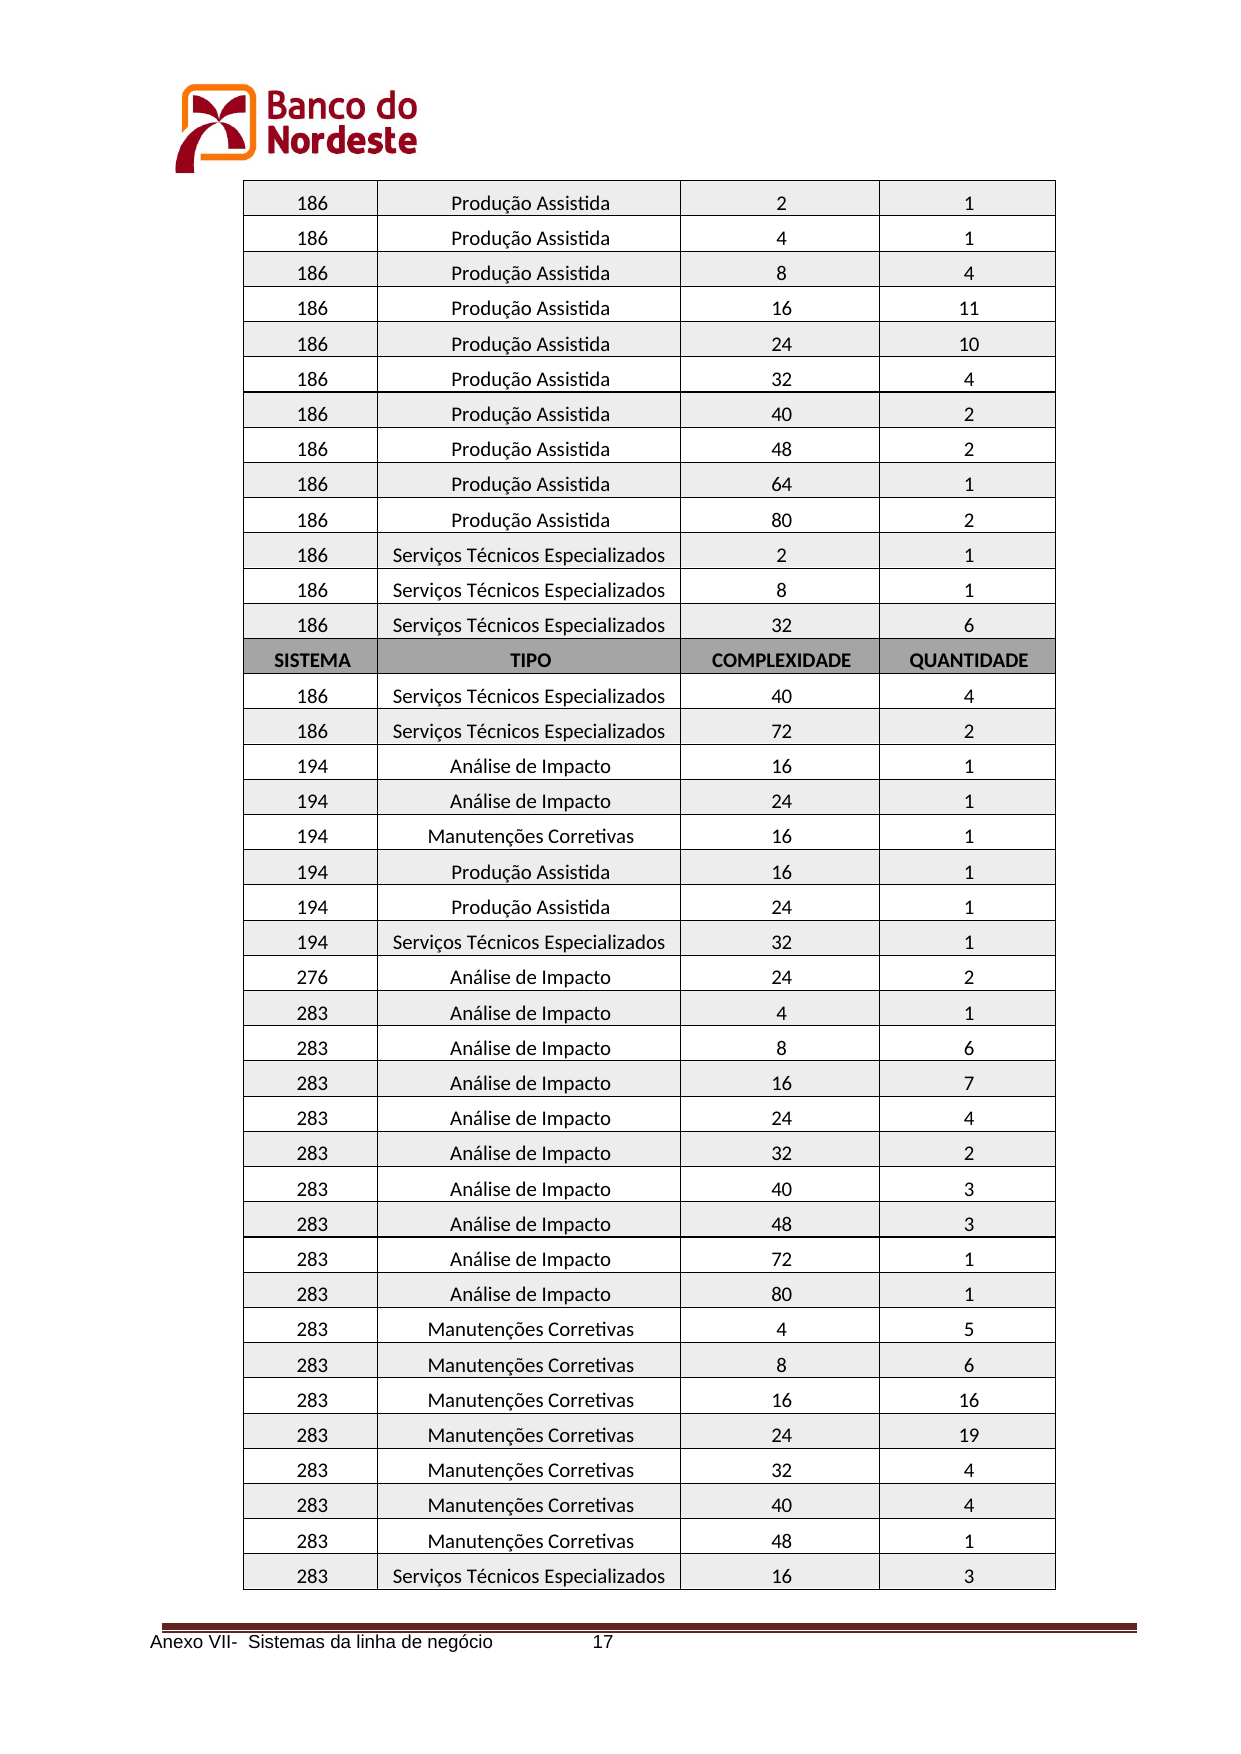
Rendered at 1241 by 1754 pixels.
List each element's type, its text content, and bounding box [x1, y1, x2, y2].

table_cell 16 [681, 1061, 879, 1096]
table_cell Serviços Técnicos Especializados [378, 533, 680, 567]
table_cell Análise de Impacto [378, 1273, 680, 1307]
table_cell 1 [880, 1273, 1055, 1307]
table_cell 283 [244, 1026, 377, 1060]
table_cell 16 [681, 745, 879, 779]
table_cell Produção Assistida [378, 252, 680, 286]
table_cell TIPO [378, 639, 680, 673]
table_cell 1 [880, 463, 1055, 497]
table_cell Serviços Técnicos Especializados [378, 709, 680, 743]
table_cell 72 [681, 709, 879, 743]
table_cell 48 [681, 1202, 879, 1236]
table_cell QUANTIDADE [880, 639, 1055, 673]
table_cell Produção Assistida [378, 181, 680, 215]
table_cell 5 [880, 1308, 1055, 1342]
table_cell 186 [244, 357, 377, 391]
table_cell 32 [681, 921, 879, 955]
table_cell 186 [244, 498, 377, 532]
table_cell Manutenções Corretivas [378, 1484, 680, 1518]
table_cell Produção Assistida [378, 463, 680, 497]
table_cell Análise de Impacto [378, 780, 680, 814]
table_cell 40 [681, 393, 879, 427]
table_cell 186 [244, 393, 377, 427]
table_cell 4 [681, 991, 879, 1025]
table_cell 283 [244, 1308, 377, 1342]
table_cell 2 [880, 498, 1055, 532]
table_cell 24 [681, 1097, 879, 1131]
table_cell 4 [880, 1097, 1055, 1131]
table_cell Análise de Impacto [378, 1202, 680, 1236]
table_cell 194 [244, 885, 377, 919]
table_cell 10 [880, 322, 1055, 356]
table_cell 8 [681, 569, 879, 603]
table_cell SISTEMA [244, 639, 377, 673]
table_cell Serviços Técnicos Especializados [378, 604, 680, 638]
table_cell 48 [681, 1519, 879, 1553]
table_cell Manutenções Corretivas [378, 1414, 680, 1448]
table_cell Análise de Impacto [378, 745, 680, 779]
table_cell 32 [681, 1449, 879, 1483]
table_cell Manutenções Corretivas [378, 1449, 680, 1483]
table_cell 8 [681, 1343, 879, 1377]
table_cell 2 [880, 393, 1055, 427]
table_cell 1 [880, 921, 1055, 955]
table_cell 1 [880, 780, 1055, 814]
table_cell 2 [681, 533, 879, 567]
table_cell Manutenções Corretivas [378, 1378, 680, 1412]
table_cell Manutenções Corretivas [378, 1343, 680, 1377]
table_cell 4 [880, 252, 1055, 286]
table_cell 6 [880, 604, 1055, 638]
table_cell Serviços Técnicos Especializados [378, 921, 680, 955]
table_cell 2 [880, 428, 1055, 462]
table_cell Produção Assistida [378, 428, 680, 462]
table_cell Análise de Impacto [378, 991, 680, 1025]
table_cell 80 [681, 498, 879, 532]
table_cell 283 [244, 991, 377, 1025]
table_cell Produção Assistida [378, 393, 680, 427]
table_cell 186 [244, 533, 377, 567]
table_cell Análise de Impacto [378, 956, 680, 990]
table_cell 64 [681, 463, 879, 497]
table_cell 8 [681, 252, 879, 286]
table_cell 11 [880, 287, 1055, 321]
table_cell 4 [681, 216, 879, 251]
table_cell 186 [244, 569, 377, 603]
table_cell 283 [244, 1484, 377, 1518]
table_cell 6 [880, 1343, 1055, 1377]
table_cell Produção Assistida [378, 287, 680, 321]
table_cell 283 [244, 1414, 377, 1448]
table_cell 24 [681, 780, 879, 814]
table_cell 1 [880, 815, 1055, 849]
table_cell 16 [681, 1378, 879, 1412]
table_cell Produção Assistida [378, 216, 680, 251]
table_cell COMPLEXIDADE [681, 639, 879, 673]
table_cell 283 [244, 1343, 377, 1377]
table_cell 186 [244, 463, 377, 497]
table_cell Produção Assistida [378, 885, 680, 919]
table_cell 1 [880, 181, 1055, 215]
table_cell 4 [880, 1484, 1055, 1518]
table_cell 186 [244, 604, 377, 638]
table_cell 72 [681, 1238, 879, 1272]
table_cell 194 [244, 745, 377, 779]
table_cell Análise de Impacto [378, 1167, 680, 1201]
table_cell 24 [681, 1414, 879, 1448]
table_cell Análise de Impacto [378, 1097, 680, 1131]
table_cell 3 [880, 1554, 1055, 1588]
table_cell 194 [244, 815, 377, 849]
table_cell 283 [244, 1167, 377, 1201]
table_cell Produção Assistida [378, 498, 680, 532]
table_cell 194 [244, 921, 377, 955]
table_cell 186 [244, 428, 377, 462]
table_cell Produção Assistida [378, 357, 680, 391]
table_cell Análise de Impacto [378, 1026, 680, 1060]
table_cell Manutenções Corretivas [378, 1519, 680, 1553]
table_cell 283 [244, 1061, 377, 1096]
table_cell 4 [880, 1449, 1055, 1483]
table_cell 6 [880, 1026, 1055, 1060]
table_cell 1 [880, 1238, 1055, 1272]
table_cell 1 [880, 745, 1055, 779]
table_cell 186 [244, 216, 377, 251]
table_cell 283 [244, 1273, 377, 1307]
table_cell 16 [681, 850, 879, 884]
table_cell Produção Assistida [378, 850, 680, 884]
table_cell 1 [880, 885, 1055, 919]
table_cell 194 [244, 780, 377, 814]
table_cell 1 [880, 533, 1055, 567]
table_cell 2 [880, 1132, 1055, 1166]
table_cell 32 [681, 1132, 879, 1166]
table_cell 8 [681, 1026, 879, 1060]
table_cell 4 [880, 357, 1055, 391]
table_cell 186 [244, 709, 377, 743]
table_cell 2 [681, 181, 879, 215]
table_cell 24 [681, 885, 879, 919]
table_cell 16 [880, 1378, 1055, 1412]
table_cell 283 [244, 1378, 377, 1412]
table_cell 4 [681, 1308, 879, 1342]
table_cell 283 [244, 1202, 377, 1236]
table_cell 2 [880, 956, 1055, 990]
table_cell Análise de Impacto [378, 1238, 680, 1272]
table_cell Análise de Impacto [378, 1132, 680, 1166]
table_cell 2 [880, 709, 1055, 743]
table_cell 283 [244, 1238, 377, 1272]
table_cell 80 [681, 1273, 879, 1307]
table_cell Serviços Técnicos Especializados [378, 569, 680, 603]
table_cell 48 [681, 428, 879, 462]
table_cell Produção Assistida [378, 322, 680, 356]
table_cell 16 [681, 815, 879, 849]
table_cell 16 [681, 1554, 879, 1588]
table_cell Serviços Técnicos Especializados [378, 1554, 680, 1588]
table_cell 24 [681, 956, 879, 990]
table_cell 1 [880, 216, 1055, 251]
table_cell 32 [681, 357, 879, 391]
table_cell 276 [244, 956, 377, 990]
table_cell 186 [244, 674, 377, 708]
table_cell 32 [681, 604, 879, 638]
table_cell 283 [244, 1554, 377, 1588]
table_cell 19 [880, 1414, 1055, 1448]
table_cell 283 [244, 1449, 377, 1483]
table_cell 283 [244, 1097, 377, 1131]
table_cell 283 [244, 1519, 377, 1553]
table_cell 24 [681, 322, 879, 356]
table_cell Manutenções Corretivas [378, 1308, 680, 1342]
table_cell 186 [244, 181, 377, 215]
table_cell 7 [880, 1061, 1055, 1096]
table_cell 4 [880, 674, 1055, 708]
picture [165, 73, 424, 181]
table_cell 40 [681, 1167, 879, 1201]
table_cell Análise de Impacto [378, 1061, 680, 1096]
table_cell 1 [880, 850, 1055, 884]
table_cell 1 [880, 569, 1055, 603]
table_cell 3 [880, 1202, 1055, 1236]
table_cell 1 [880, 1519, 1055, 1553]
table_cell 186 [244, 322, 377, 356]
table_cell 40 [681, 1484, 879, 1518]
table_cell Manutenções Corretivas [378, 815, 680, 849]
table_cell 186 [244, 252, 377, 286]
table_cell 3 [880, 1167, 1055, 1201]
table_cell 1 [880, 991, 1055, 1025]
table_cell 283 [244, 1132, 377, 1166]
table_cell 40 [681, 674, 879, 708]
table_cell 16 [681, 287, 879, 321]
table_cell 186 [244, 287, 377, 321]
table_cell 194 [244, 850, 377, 884]
table_cell Serviços Técnicos Especializados [378, 674, 680, 708]
